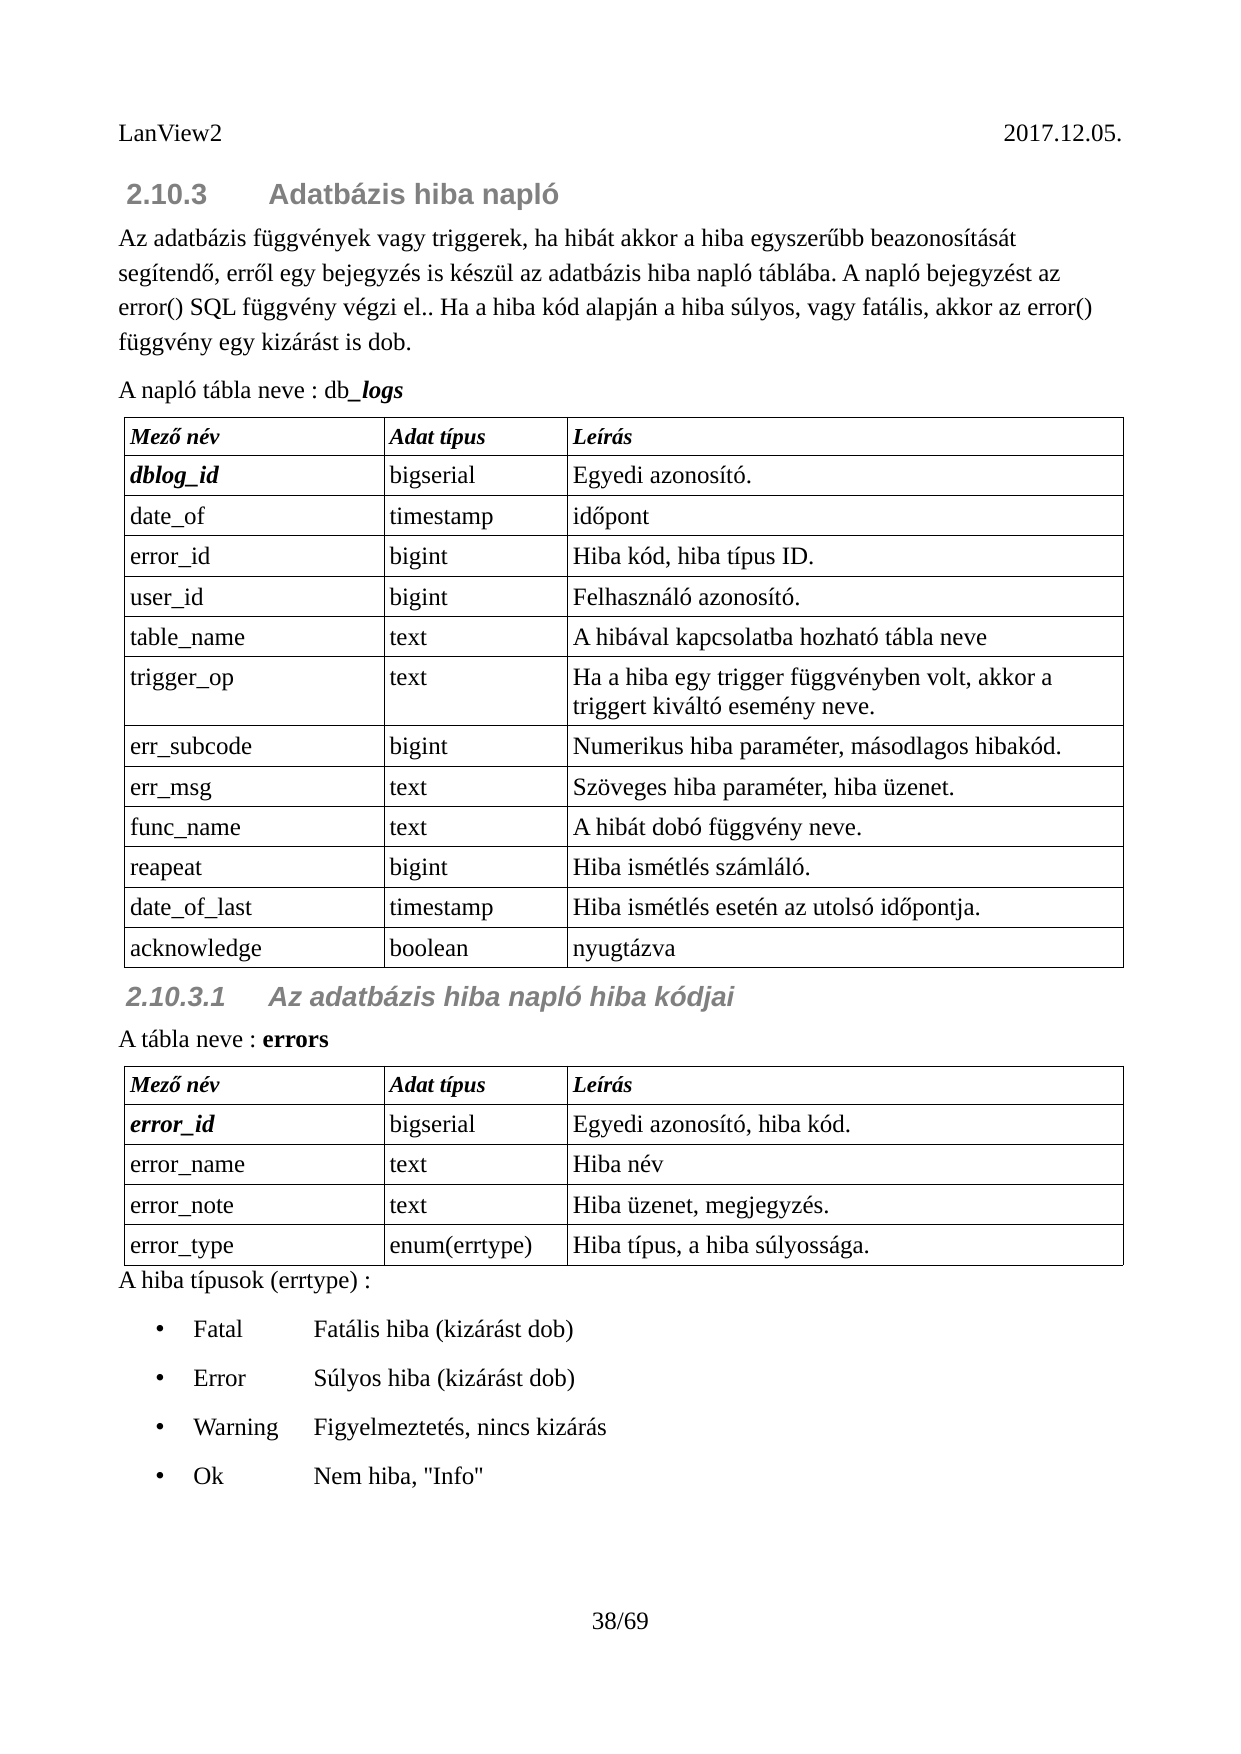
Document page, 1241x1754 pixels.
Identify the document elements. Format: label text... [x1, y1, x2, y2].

table_cell text [385, 807, 567, 846]
table_cell bigserial [385, 1105, 567, 1144]
table_cell error_id [125, 1105, 384, 1144]
table_cell user_id [125, 577, 384, 616]
table_cell dblog_id [125, 456, 384, 495]
table_cell bigint [385, 536, 567, 576]
table_cell Egyedi azonosító, hiba kód. [568, 1105, 1123, 1144]
table_cell Hiba név [568, 1145, 1123, 1184]
table_header Adat típus [385, 1067, 567, 1103]
table_cell acknowledge [125, 928, 384, 967]
table_cell Hiba ismétlés esetén az utolsó időpontja. [568, 888, 1123, 927]
table_cell A hibát dobó függvény neve. [568, 807, 1123, 846]
table_header Adat típus [385, 418, 567, 455]
table_cell func_name [125, 807, 384, 846]
table_cell bigint [385, 847, 567, 887]
table_cell err_msg [125, 767, 384, 806]
table_header Mező név [125, 1067, 384, 1103]
table_cell A hibával kapcsolatba hozható tábla neve [568, 617, 1123, 656]
table_cell bigserial [385, 456, 567, 495]
table_cell bigint [385, 726, 567, 766]
table_cell text [385, 657, 567, 725]
table_cell enum(errtype) [385, 1225, 567, 1265]
table_cell Numerikus hiba paraméter, másodlagos hibakód. [568, 726, 1123, 766]
subtitle Adatbázis hiba napló [118, 177, 1122, 211]
table_cell nyugtázva [568, 928, 1123, 967]
table_cell trigger_op [125, 657, 384, 725]
table_cell Egyedi azonosító. [568, 456, 1123, 495]
text Az adatbázis függvények vagy triggerek, ha hibát akkor a hiba egyszerűbb beazonosítását segítendő, erről egy bejegyzés is készül az adatbázis hiba napló táblába. A napló bejegyzést az error() SQL függvény végzi el.. Ha a hiba kód alapján a hiba súlyos, vagy fatális, akkor az error() függvény egy kizárást is dob. [118, 223, 1122, 355]
text A tábla neve : errors [118, 1024, 1122, 1053]
list Error Súlyos hiba (kizárást dob) [156, 1363, 1122, 1392]
table_cell err_subcode [125, 726, 384, 766]
table_cell Szöveges hiba paraméter, hiba üzenet. [568, 767, 1123, 806]
table_header Leírás [568, 1067, 1123, 1103]
table_cell reapeat [125, 847, 384, 887]
table_cell error_note [125, 1185, 384, 1224]
table_cell text [385, 767, 567, 806]
list Warning Figyelmeztetés, nincs kizárás [156, 1412, 1122, 1441]
table_cell időpont [568, 496, 1123, 535]
table_header Mező név [125, 418, 384, 455]
table_cell Felhasználó azonosító. [568, 577, 1123, 616]
table_cell Hiba típus, a hiba súlyossága. [568, 1225, 1123, 1265]
table_cell Hiba ismétlés számláló. [568, 847, 1123, 887]
list Fatal Fatális hiba (kizárást dob) [156, 1314, 1122, 1343]
text A hiba típusok (errtype) : [118, 1265, 1122, 1293]
table_cell text [385, 617, 567, 656]
table_cell boolean [385, 928, 567, 967]
list Ok Nem hiba, ''Info'' [156, 1461, 1122, 1490]
table_cell text [385, 1185, 567, 1224]
table_cell date_of_last [125, 888, 384, 927]
table_cell error_type [125, 1225, 384, 1265]
table_cell timestamp [385, 888, 567, 927]
table_cell error_name [125, 1145, 384, 1184]
table_cell Ha a hiba egy trigger függvényben volt, akkor a triggert kiváltó esemény neve. [568, 657, 1123, 725]
table_cell text [385, 1145, 567, 1184]
table_cell table_name [125, 617, 384, 656]
table_cell Hiba kód, hiba típus ID. [568, 536, 1123, 576]
table_cell bigint [385, 577, 567, 616]
table_cell Hiba üzenet, megjegyzés. [568, 1185, 1123, 1224]
table_cell timestamp [385, 496, 567, 535]
table_cell date_of [125, 496, 384, 535]
table_cell error_id [125, 536, 384, 576]
table_header Leírás [568, 418, 1123, 455]
text A napló tábla neve : db_logs [118, 376, 1122, 404]
subtitle Az adatbázis hiba napló hiba kódjai [118, 980, 1122, 1012]
